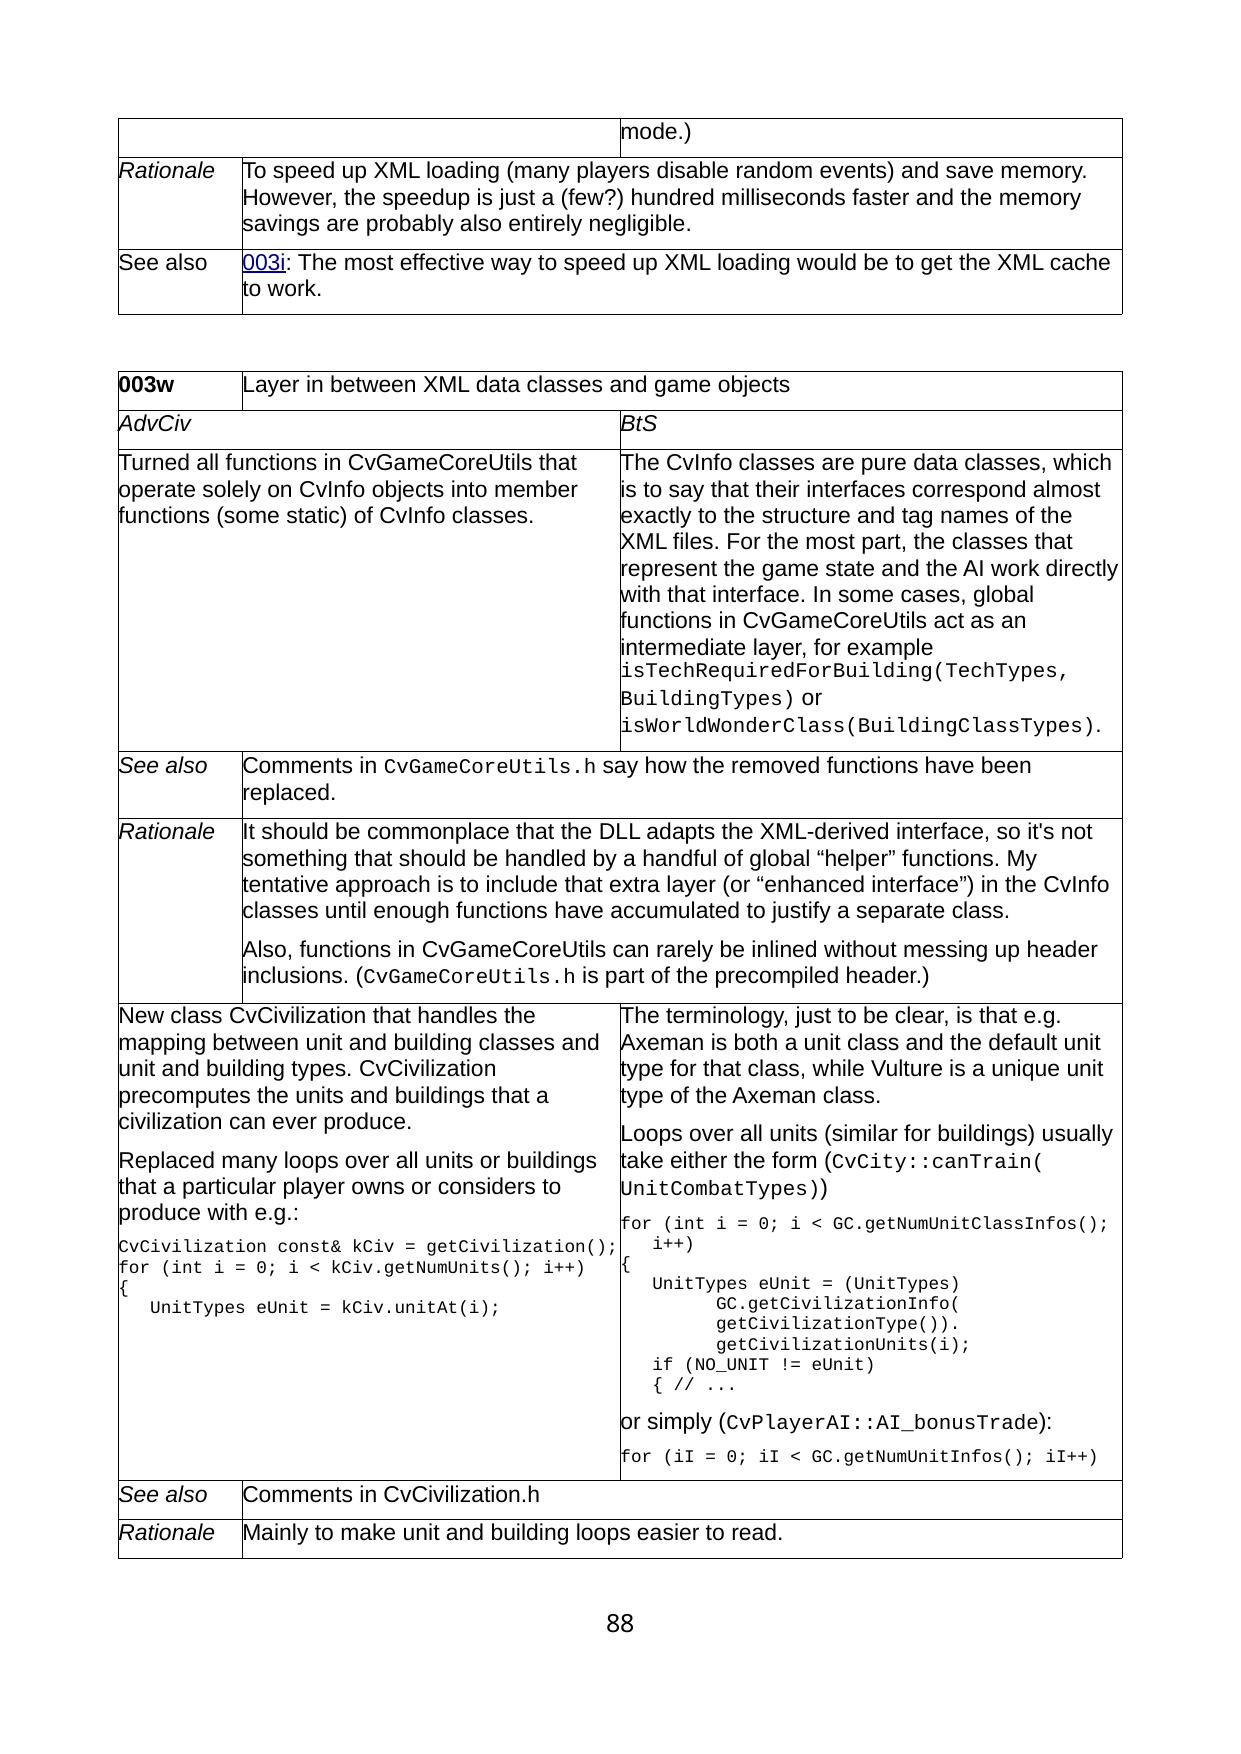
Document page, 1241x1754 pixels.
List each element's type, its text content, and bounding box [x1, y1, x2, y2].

table_cell [119, 119, 620, 157]
table_header Layer in between XML data classes and game objects [243, 372, 1122, 410]
table_cell mode.) [621, 119, 1122, 157]
table_cell Comments in CvGameCoreUtils.h say how the removed functions have been replaced. [243, 752, 1122, 818]
table_cell Comments in CvCivilization.h [243, 1481, 1122, 1519]
table_cell 003i: The most effective way to speed up XML loading would be to get the XML cache to work. [243, 250, 1122, 314]
table_cell The terminology, just to be clear, is that e.g. Axeman is both a unit class and the default unit type for that class, while Vulture is a unique unit type of the Axeman class. Loops over all units (similar for buildings) usually take either the form (CvCity::canTrain( UnitCombatTypes)) for (int i = 0; i < GC.getNumUnitClassInfos(); i++) { UnitTypes eUnit = (UnitTypes) GC.getCivilizationInfo( getCivilizationType()). getCivilizationUnits(i); if (NO_UNIT != eUnit) { // ... or simply (CvPlayerAI::AI_bonusTrade): for (iI = 0; iI < GC.getNumUnitInfos(); iI++) [621, 1004, 1122, 1480]
table_cell New class CvCivilization that handles the mapping between unit and building classes and unit and building types. CvCivilization precomputes the units and buildings that a civilization can ever produce. Replaced many loops over all units or buildings that a particular player owns or considers to produce with e.g.: CvCivilization const& kCiv = getCivilization(); for (int i = 0; i < kCiv.getNumUnits(); i++) { UnitTypes eUnit = kCiv.unitAt(i); [119, 1004, 620, 1480]
table_cell Rationale [119, 158, 242, 248]
table_cell BtS [621, 411, 1122, 449]
table_cell Rationale [119, 819, 242, 1002]
table_cell See also [119, 250, 242, 314]
table_cell See also [119, 1481, 242, 1519]
table_cell AdvCiv [119, 411, 620, 449]
table_cell See also [119, 752, 242, 818]
table_cell It should be commonplace that the DLL adapts the XML-derived interface, so it's not something that should be handled by a handful of global “helper” functions. My tentative approach is to include that extra layer (or “enhanced interface”) in the CvInfo classes until enough functions have accumulated to justify a separate class. Also, functions in CvGameCoreUtils can rarely be inlined without messing up header inclusions. (CvGameCoreUtils.h is part of the precompiled header.) [243, 819, 1122, 1002]
table_cell Turned all functions in CvGameCoreUtils that operate solely on CvInfo objects into member functions (some static) of CvInfo classes. [119, 450, 620, 751]
table_cell Mainly to make unit and building loops easier to read. [243, 1520, 1122, 1558]
table_cell Rationale [119, 1520, 242, 1558]
table_cell To speed up XML loading (many players disable random events) and save memory. However, the speedup is just a (few?) hundred milliseconds faster and the memory savings are probably also entirely negligible. [243, 158, 1122, 248]
table_cell The CvInfo classes are pure data classes, which is to say that their interfaces correspond almost exactly to the structure and tag names of the XML files. For the most part, the classes that represent the game state and the AI work directly with that interface. In some cases, global functions in CvGameCoreUtils act as an intermediate layer, for example isTechRequiredForBuilding(TechTypes, BuildingTypes) or isWorldWonderClass(BuildingClassTypes). [621, 450, 1122, 751]
table_header 003w [119, 372, 242, 410]
